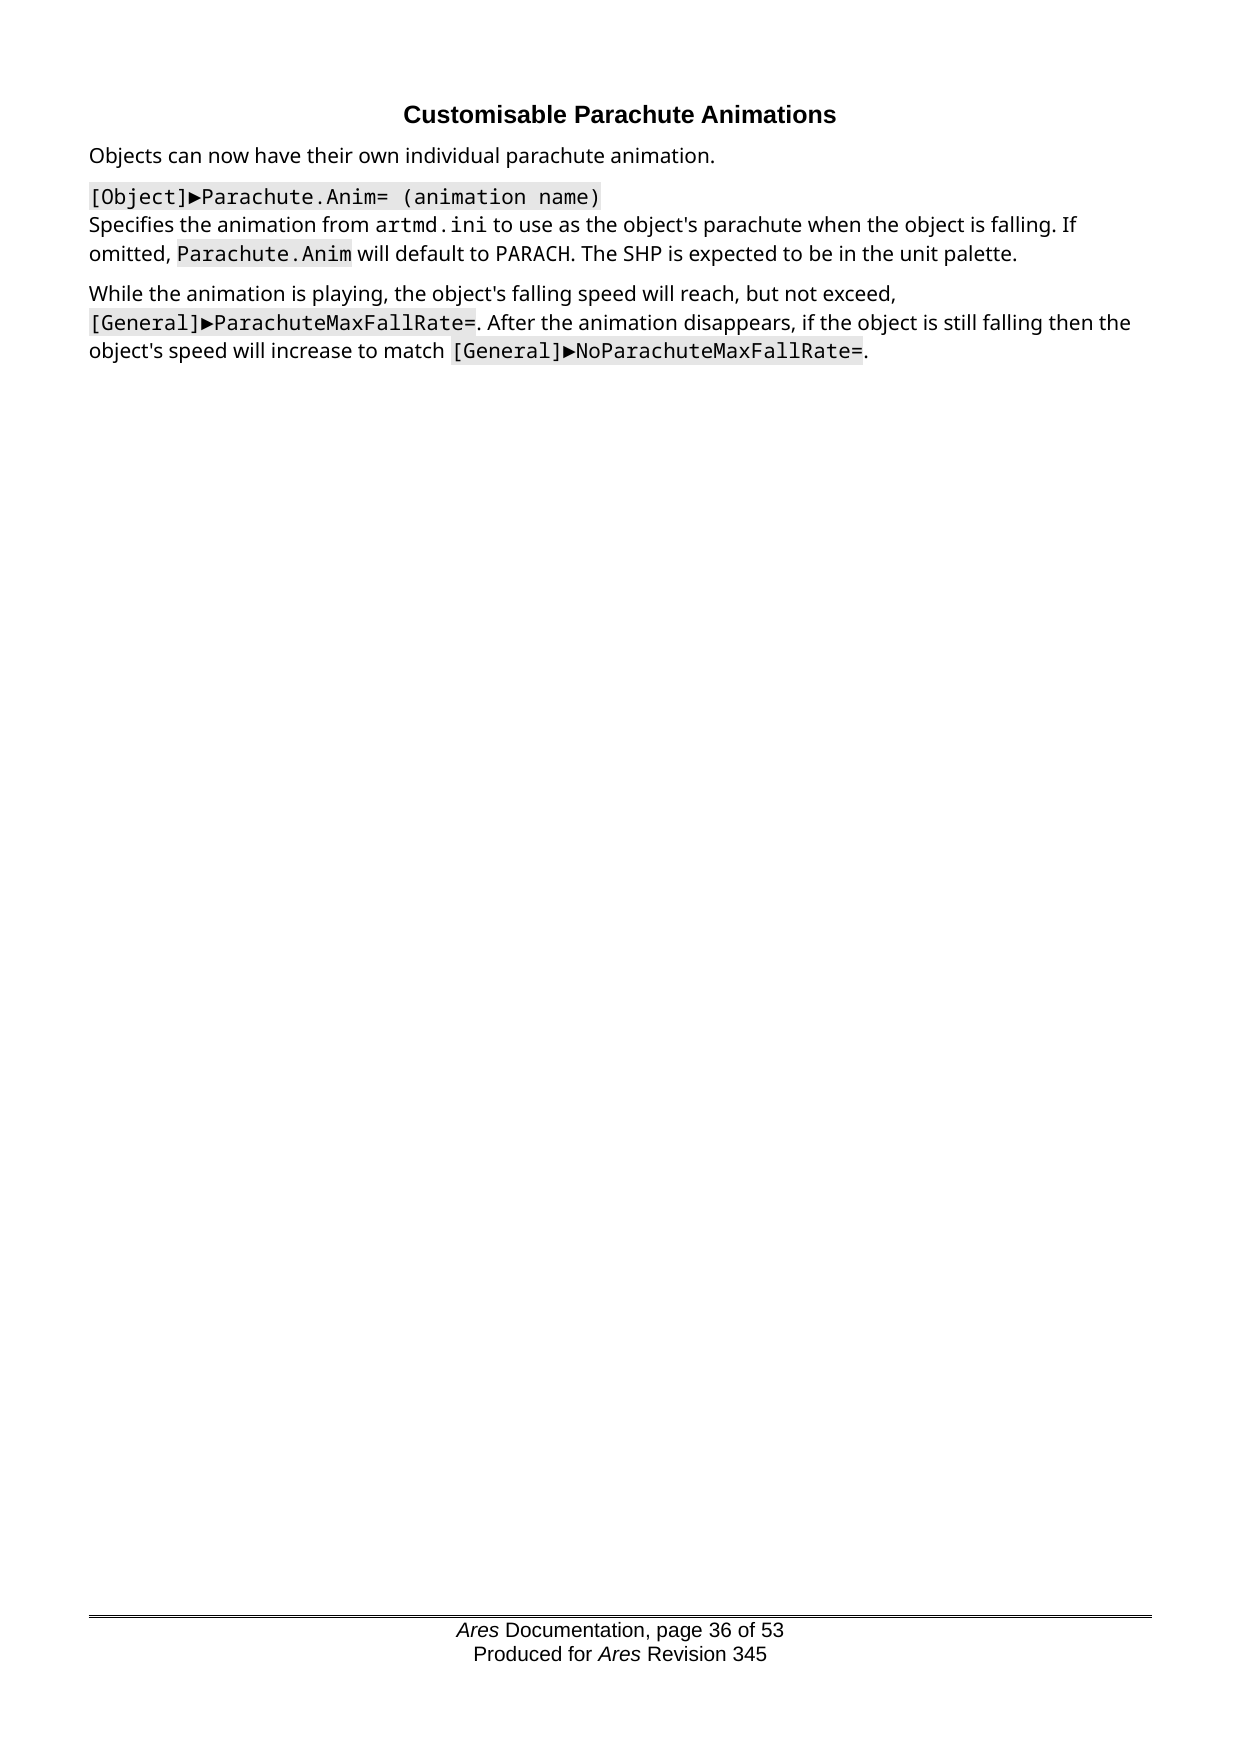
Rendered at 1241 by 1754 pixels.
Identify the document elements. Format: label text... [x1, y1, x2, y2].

text While the animation is playing, the object's falling speed will reach, but not exceed, [General]►ParachuteMaxFallRate=. After the animation disappears, if the object is still falling then the object's speed will increase to match [General]►NoParachuteMaxFallRate=. [88, 279, 1152, 365]
subtitle Customisable Parachute Animations [88, 100, 1152, 129]
text Objects can now have their own individual parachute animation. [88, 141, 1152, 169]
text [Object]►Parachute.Anim= (animation name) Specifies the animation from artmd.ini to use as the object's parachute when the object is falling. If omitted, Parachute.Anim will default to PARACH. The SHP is expected to be in the unit palette. [88, 182, 1152, 267]
